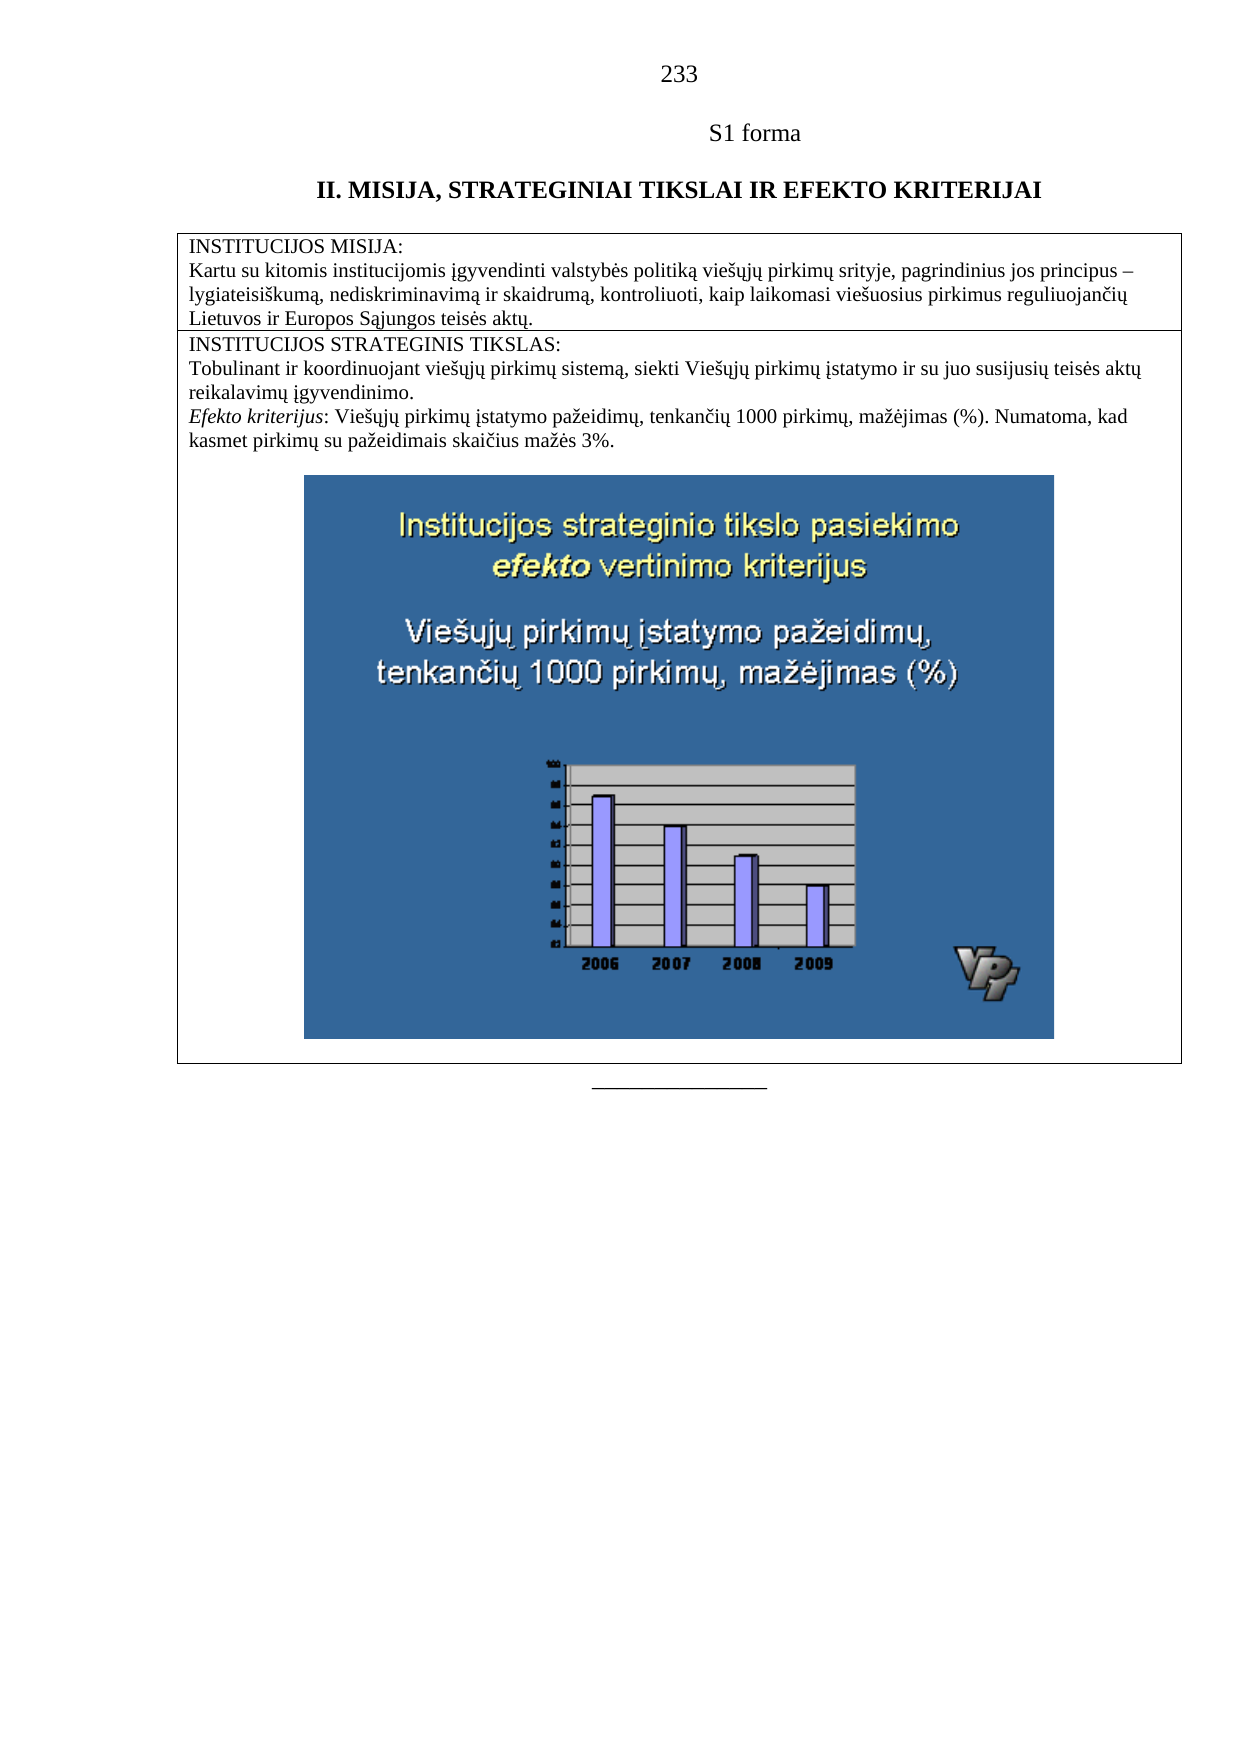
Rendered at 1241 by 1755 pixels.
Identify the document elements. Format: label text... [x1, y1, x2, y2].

text ______________ [177, 1064, 1181, 1092]
table_header Institucijos misija: Kartu su kitomis institucijomis įgyvendinti valstybės politiką viešųjų pirkimų srityje, pagrindinius jos principus – lygiateisiškumą, nediskriminavimą ir skaidrumą, kontroliuoti, kaip laikomasi viešuosius pirkimus reguliuojančių Lietuvos ir Europos Sąjungos teisės aktų. [178, 234, 1181, 330]
text S1 forma [177, 118, 1181, 147]
text II. MISIJA, STRATEGINIAI TIKSLAI IR EFEKTO KRITERIJAI [177, 176, 1181, 204]
table_cell [178, 476, 1181, 1062]
table_cell Institucijos strateginis tikslas: Tobulinant ir koordinuojant viešųjų pirkimų sistemą, siekti Viešųjų pirkimų įstatymo ir su juo susijusių teisės aktų reikalavimų įgyvendinimo. Efekto kriterijus: Viešųjų pirkimų įstatymo pažeidimų, tenkančių 1000 pirkimų, mažėjimas (%). Numatoma, kad kasmet pirkimų su pažeidimais skaičius mažės 3%. [178, 331, 1181, 476]
